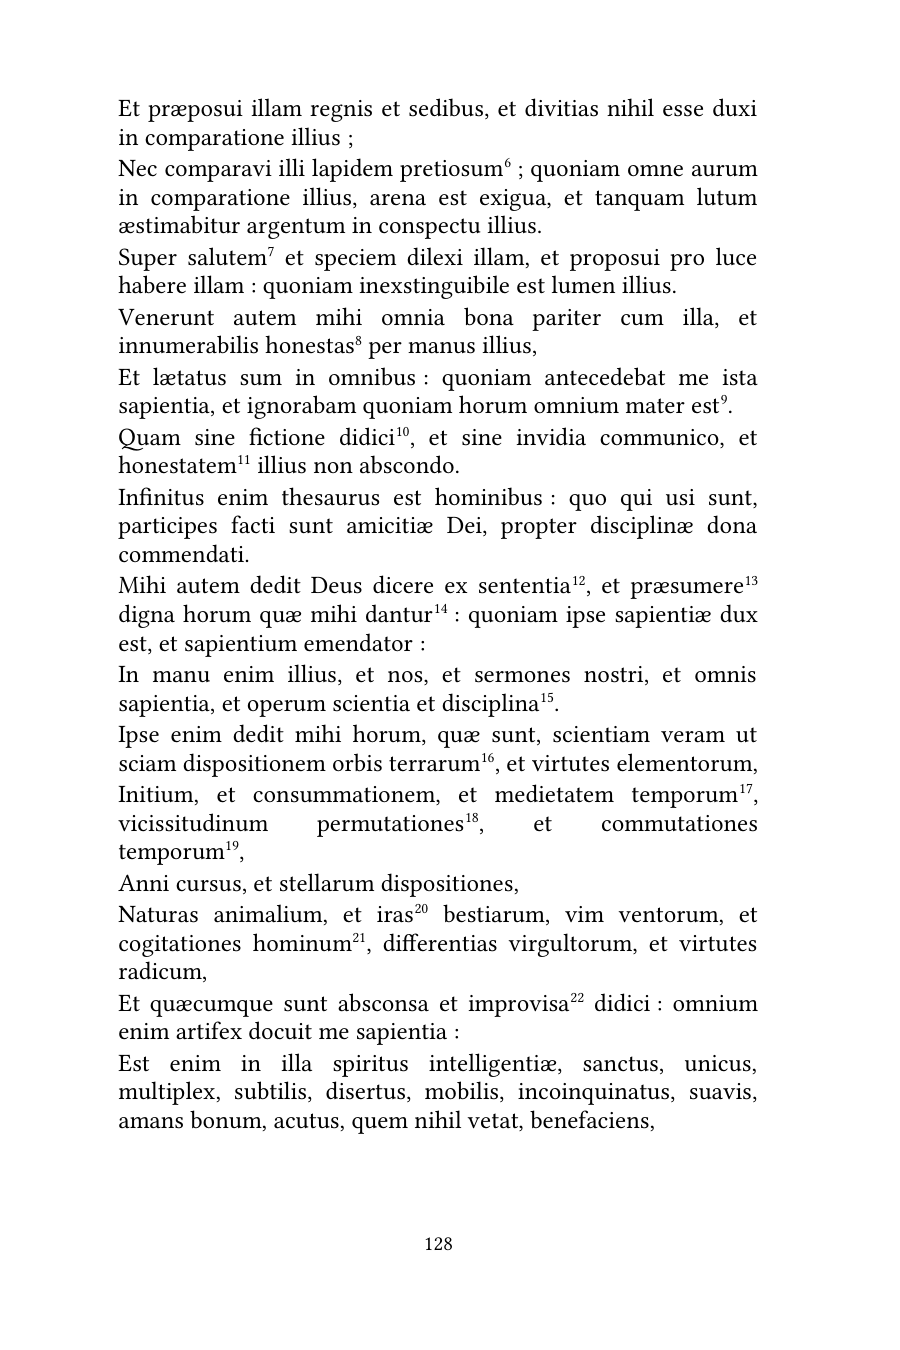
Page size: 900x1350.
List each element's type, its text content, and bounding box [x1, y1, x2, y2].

text Infinitus enim thesaurus est hominibus : quo qui usi sunt, participes facti sunt amicitiæ Dei, propter disciplinæ dona commendati. [118, 483, 758, 569]
text Initium, et consummationem, et medietatem temporum17, vicissitudinum permutationes18, et commutationes temporum19, [118, 780, 758, 866]
text Nec comparavi illi lapidem pretiosum6 ; quoniam omne aurum in comparatione illius, arena est exigua, et tanquam lutum æstimabitur argentum in conspectu illius. [118, 154, 758, 240]
text Mihi autem dedit Deus dicere ex sententia12, et præsumere13 digna horum quæ mihi dantur14 : quoniam ipse sapientiæ dux est, et sapientium emendator : [118, 572, 758, 657]
text Anni cursus, et stellarum dispositiones, [118, 869, 758, 897]
text Naturas animalium, et iras20 bestiarum, vim ventorum, et cogitationes hominum21, differentias virgultorum, et virtutes radicum, [118, 900, 758, 986]
text Et lætatus sum in omnibus : quoniam antecedebat me ista sapientia, et ignorabam quoniam horum omnium mater est9. [118, 363, 758, 420]
text Et præposui illam regnis et sedibus, et divitias nihil esse duxi in comparatione illius ; [118, 94, 758, 152]
text Est enim in illa spiritus intelligentiæ, sanctus, unicus, multiplex, subtilis, disertus, mobilis, incoinquinatus, suavis, amans bonum, acutus, quem nihil vetat, benefaciens, [118, 1049, 758, 1134]
text Super salutem7 et speciem dilexi illam, et proposui pro luce habere illam : quoniam inexstinguibile est lumen illius. [118, 243, 758, 300]
text In manu enim illius, et nos, et sermones nostri, et omnis sapientia, et operum scientia et disciplina15. [118, 660, 758, 717]
text Quam sine fictione didici10, et sine invidia communico, et honestatem11 illius non abscondo. [118, 423, 758, 480]
text Et quæcumque sunt absconsa et improvisa22 didici : omnium enim artifex docuit me sapientia : [118, 989, 758, 1046]
text Ipse enim dedit mihi horum, quæ sunt, scientiam veram ut sciam dispositionem orbis terrarum16, et virtutes elementorum, [118, 720, 758, 777]
text Venerunt autem mihi omnia bona pariter cum illa, et innumerabilis honestas8 per manus illius, [118, 303, 758, 360]
